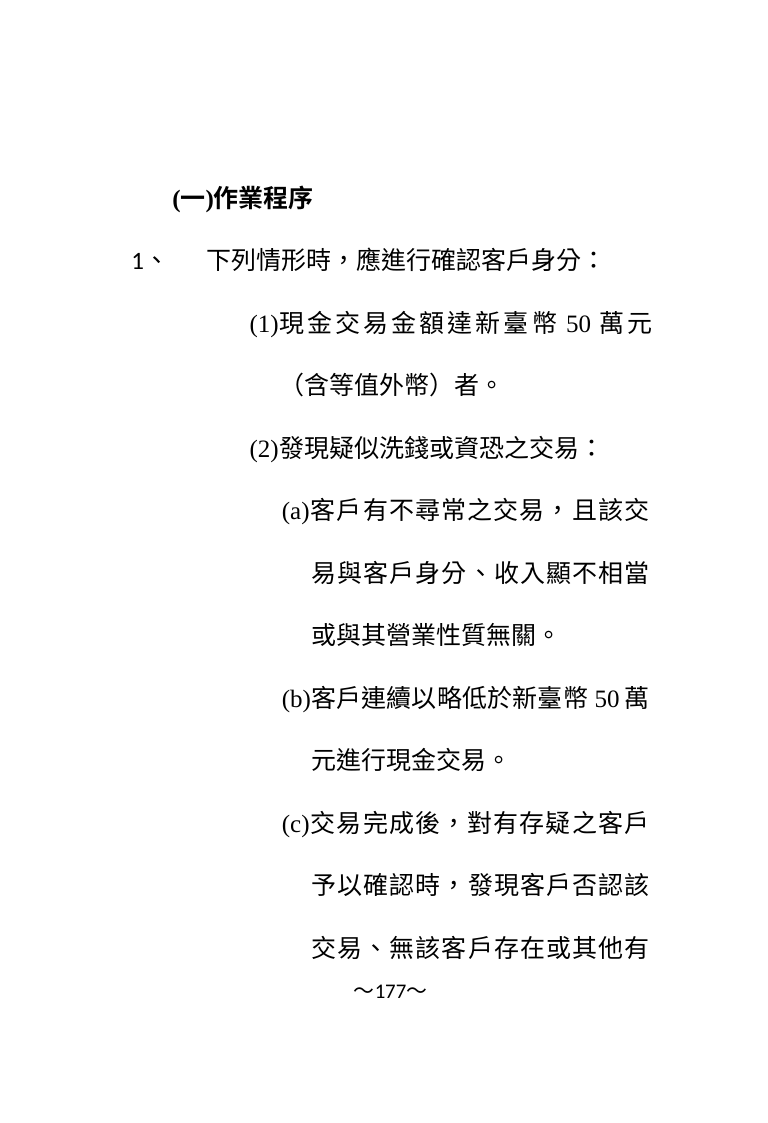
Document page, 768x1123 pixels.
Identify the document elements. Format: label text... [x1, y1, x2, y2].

text (a)客戶有不尋常之交易，且該交易與客戶身分、收入顯不相當或與其營業性質無關。 [282, 467, 650, 654]
text (c)交易完成後，對有存疑之客戶予以確認時，發現客戶否認該交易、無該客戶存在或其他有 [282, 779, 650, 967]
text (一)作業程序 [131, 154, 646, 217]
text (b)客戶連續以略低於新臺幣50萬元進行現金交易。 [282, 654, 650, 779]
list 下列情形時，應進行確認客戶身分： [131, 217, 652, 279]
list 發現疑似洗錢或資恐之交易： [249, 404, 652, 467]
list 現金交易金額達新臺幣50萬元（含等值外幣）者。 [249, 279, 652, 404]
